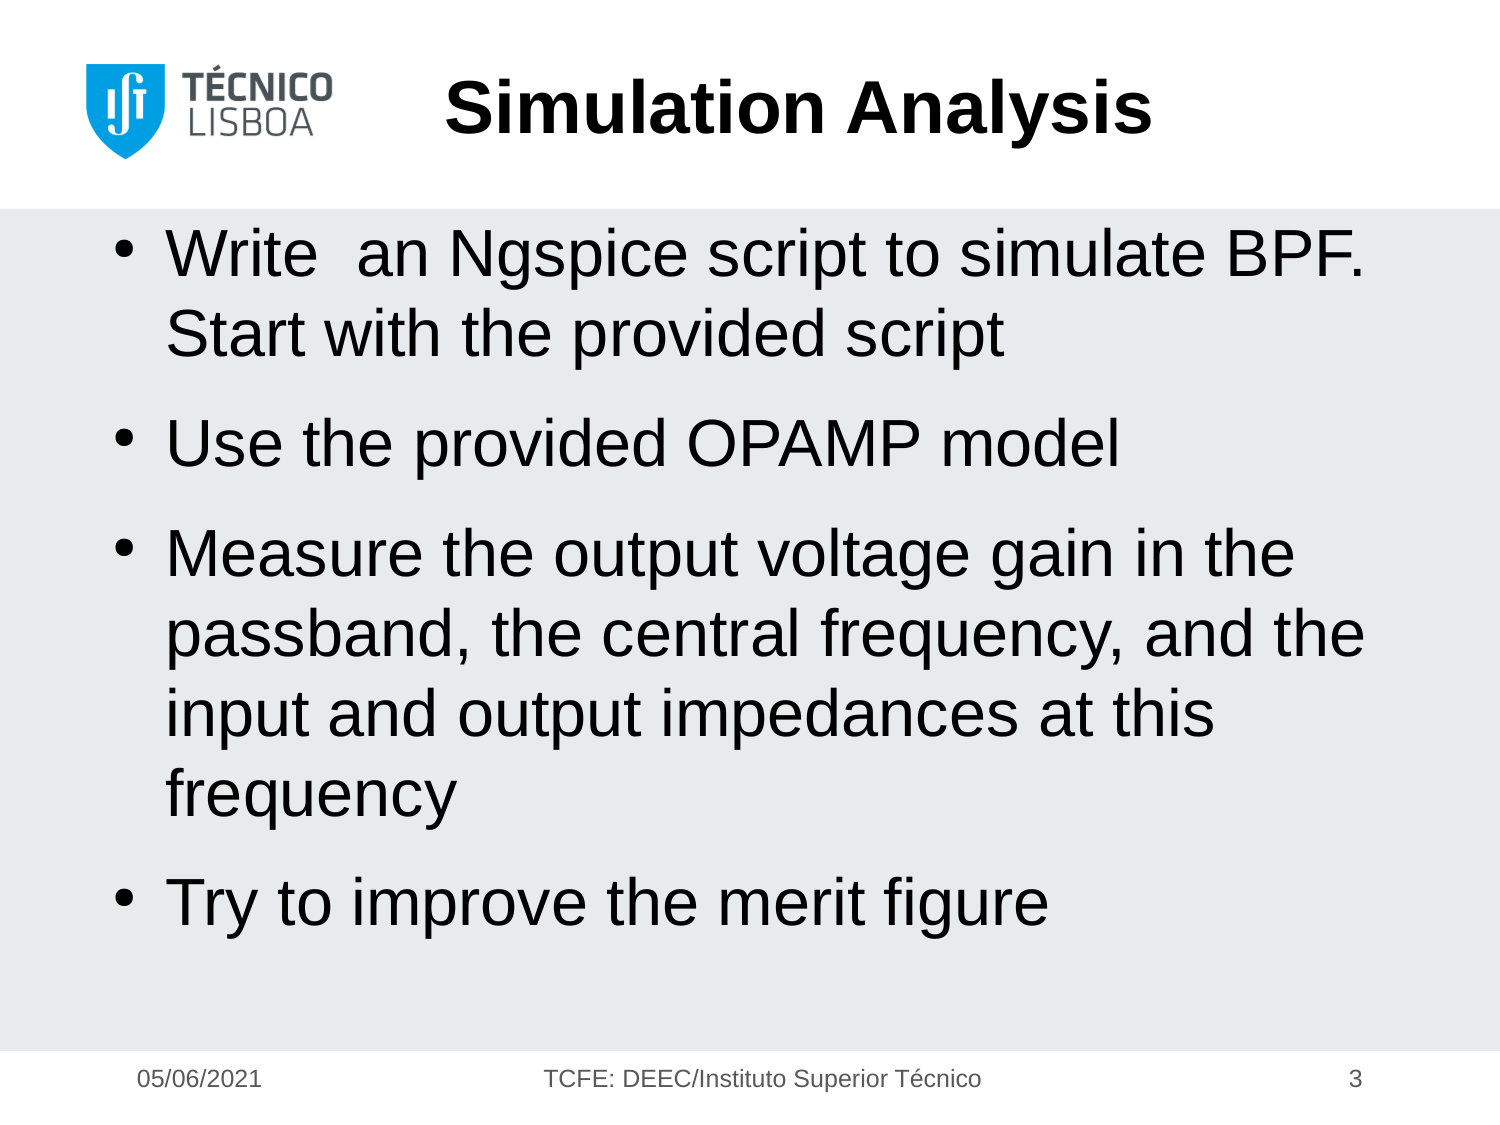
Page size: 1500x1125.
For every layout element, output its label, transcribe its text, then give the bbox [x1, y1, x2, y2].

picture [0, 0, 1500, 1125]
title Simulation Analysis [430, 32, 1461, 176]
list Write an Ngspice script to simulate BPF. Start with the provided script Use the provided OPAMP model Measure the output voltage gain in the passband, the central frequency, and the input and output impedances at this frequency Try to improve the merit figure [94, 210, 1455, 1054]
